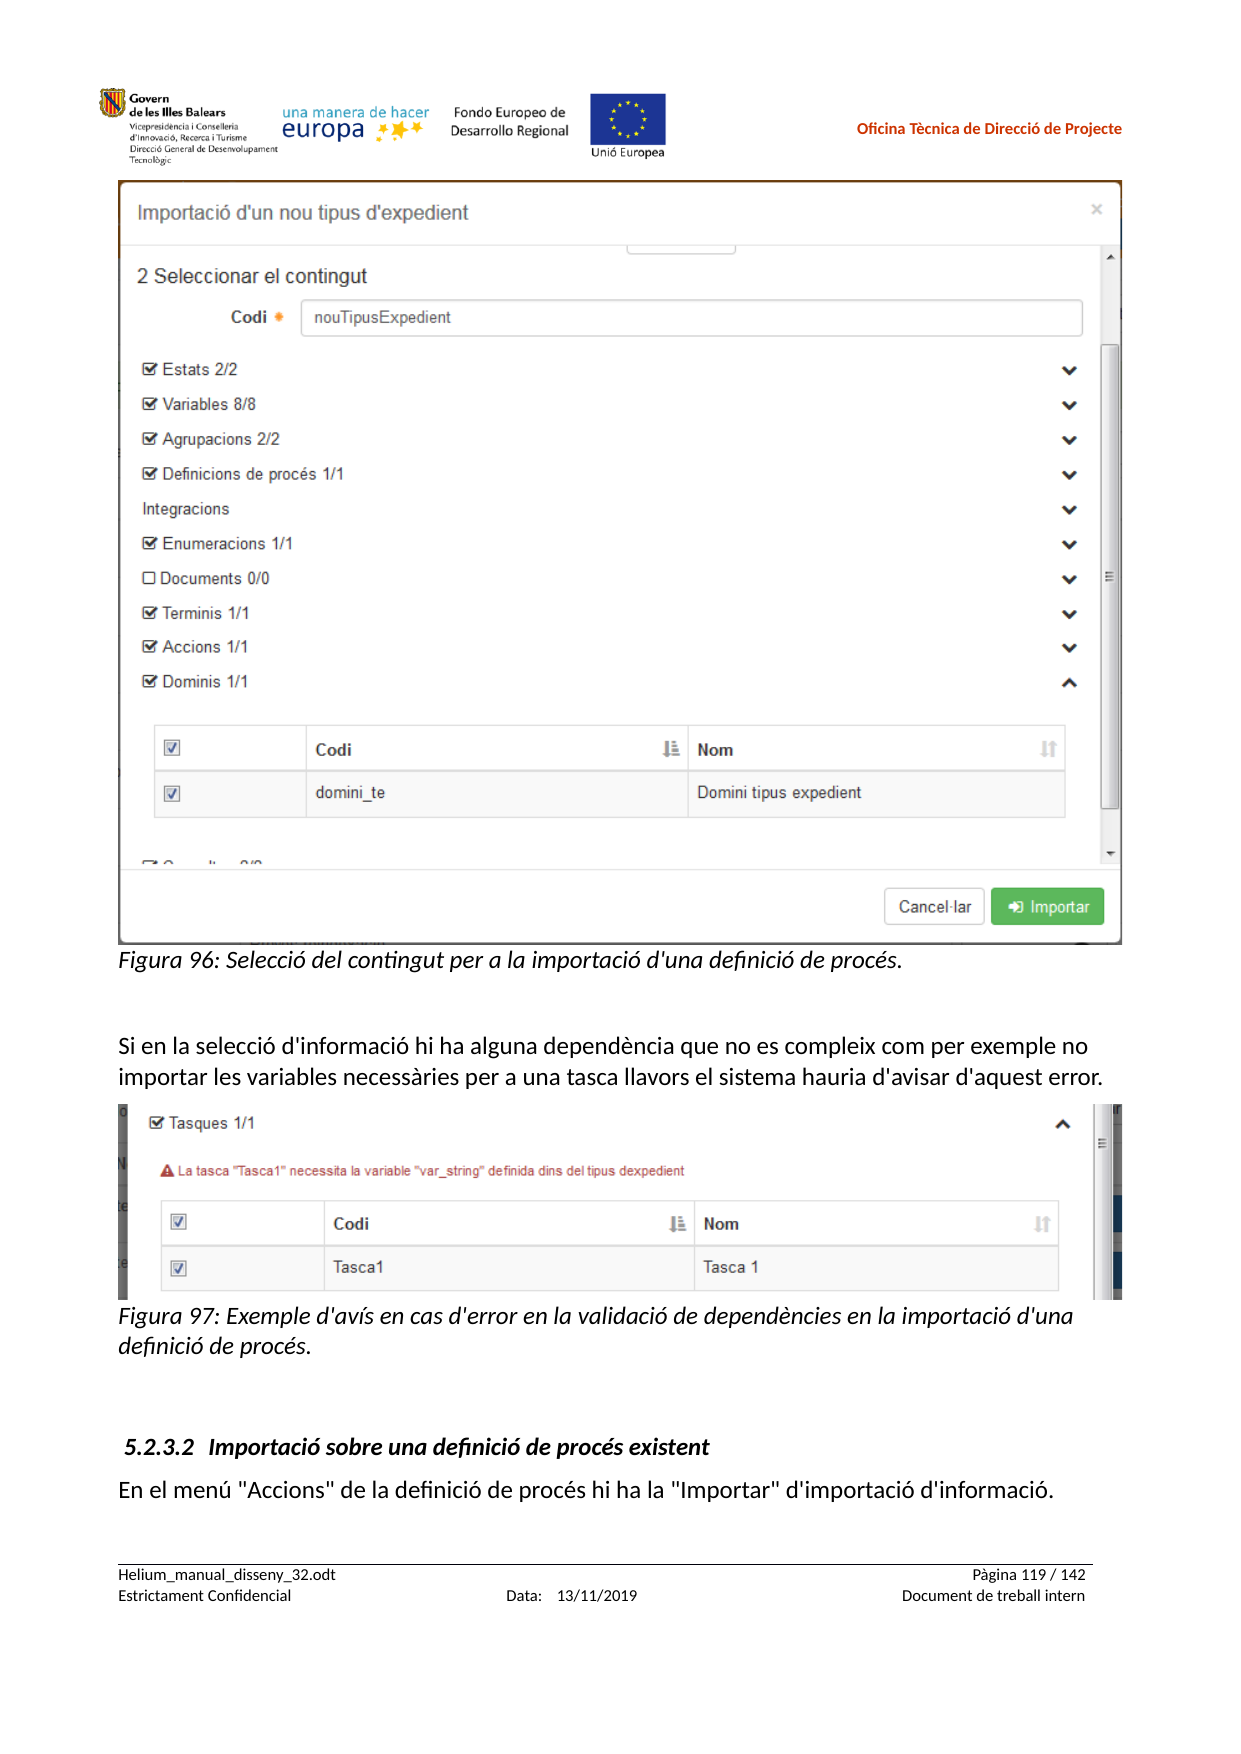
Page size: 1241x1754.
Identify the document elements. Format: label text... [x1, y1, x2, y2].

subtitle Importació sobre una definició de procés existent [118, 1431, 1122, 1462]
text Si en la selecció d'informació hi ha alguna dependència que no es compleix com per exemple no importar les variables necessàries per a una tasca llavors el sistema hauria d'avisar d'aquest error. [118, 1031, 1122, 1092]
text En el menú "Accions" de la definició de procés hi ha la "Importar" d'importació d'informació. [118, 1474, 1122, 1505]
text Figura 96: Selecció del contingut per a la importació d'una definició de procés. [118, 945, 1122, 975]
picture [118, 180, 1123, 945]
text Figura 97: Exemple d'avís en cas d'error en la validació de dependències en la importació d'una definició de procés. [118, 1300, 1122, 1361]
picture [99, 87, 668, 166]
picture [118, 1104, 1123, 1300]
